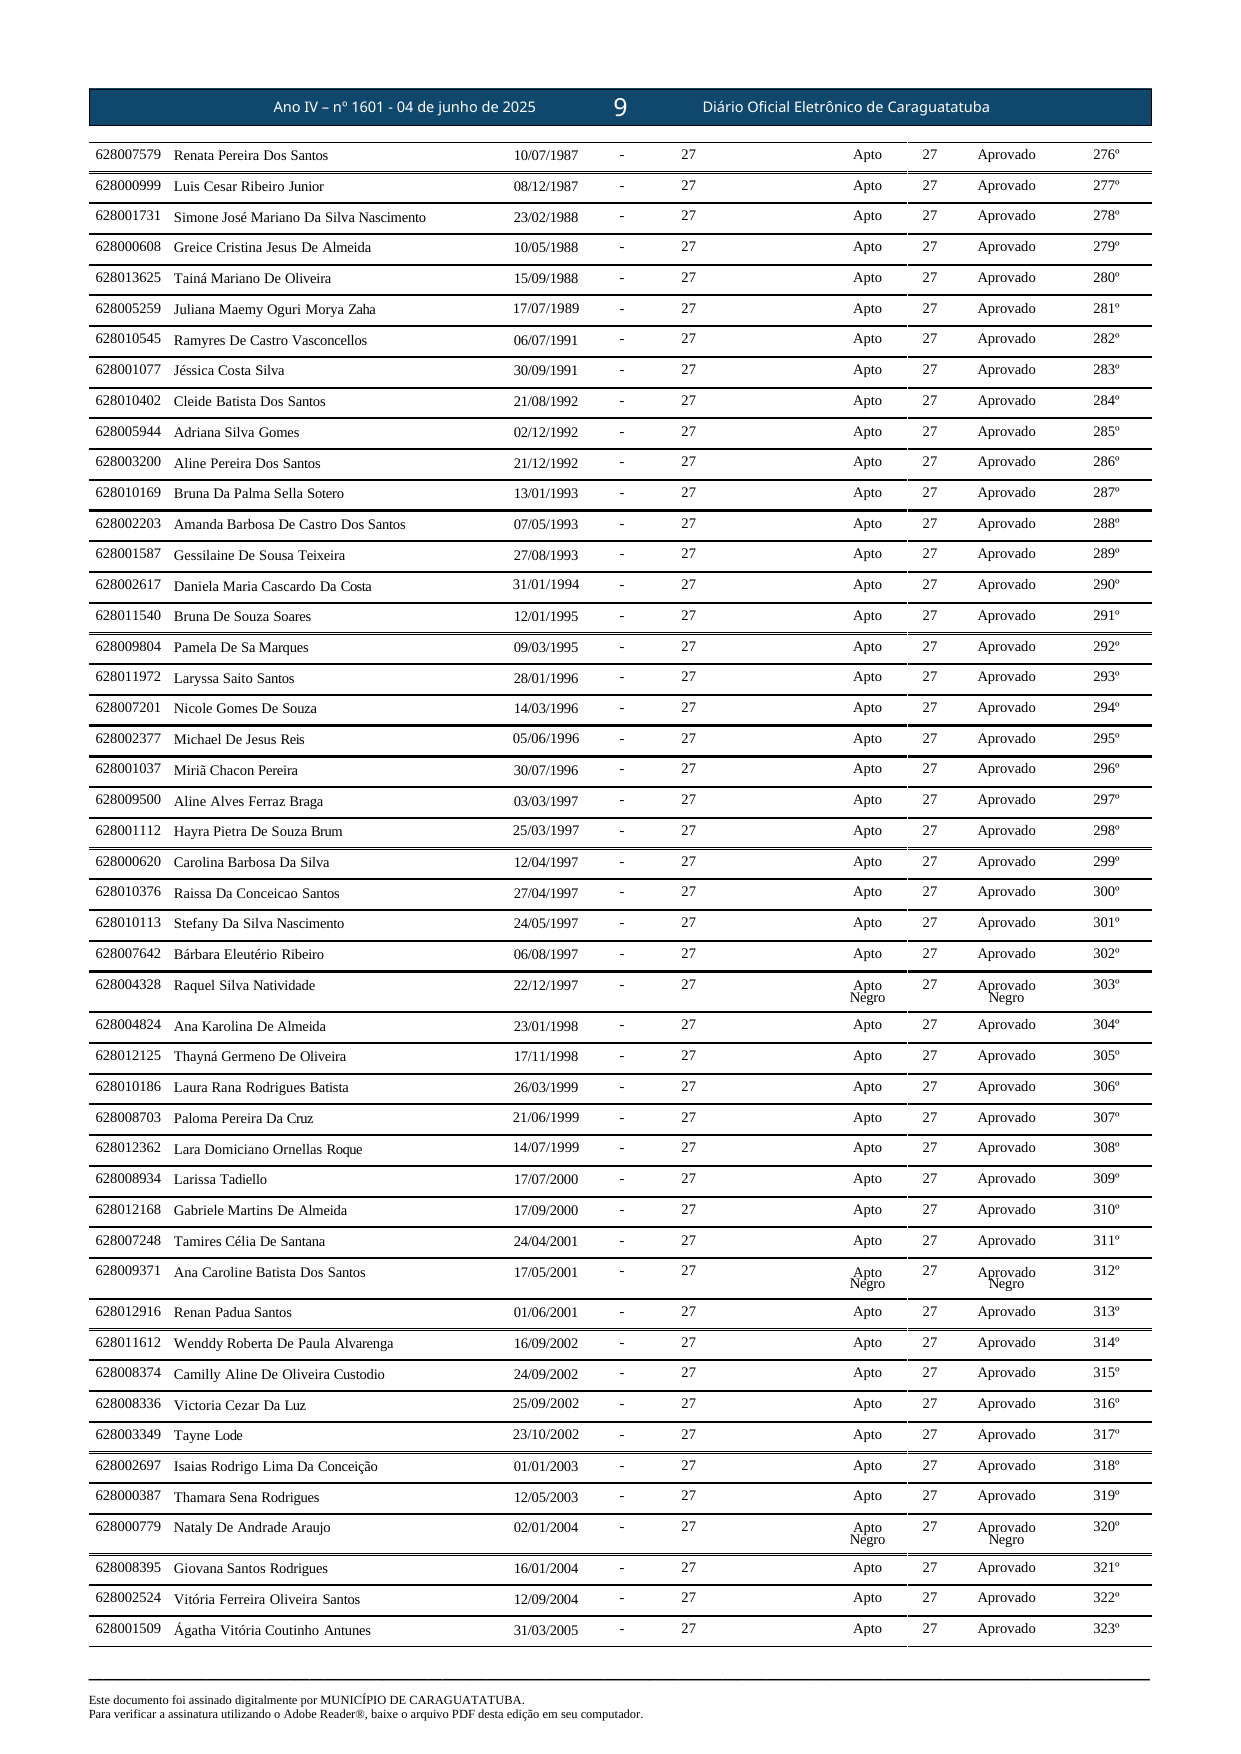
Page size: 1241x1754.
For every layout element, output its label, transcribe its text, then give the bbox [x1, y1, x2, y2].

table_cell Apto [827, 358, 907, 387]
table_cell - [590, 419, 653, 448]
table_cell 27 [908, 1331, 952, 1359]
table_cell 276º [1061, 143, 1152, 171]
table_cell Aprovado [952, 788, 1061, 817]
table_cell 27 [908, 727, 952, 755]
table_cell Aprovado [952, 266, 1061, 294]
table_cell 628011540 [89, 604, 168, 632]
table_cell Aprovado [952, 542, 1061, 571]
table_cell 02/01/2004 [501, 1515, 590, 1553]
table_cell Aprovado [952, 1013, 1061, 1042]
table_cell 17/07/1989 [501, 296, 590, 325]
table_cell 27 [908, 1105, 952, 1134]
table_cell 27 [653, 1136, 724, 1165]
table_cell 27 [653, 1105, 724, 1134]
table_cell [724, 1013, 827, 1042]
table_cell Aline Alves Ferraz Braga [168, 788, 501, 817]
table_cell - [590, 1515, 653, 1553]
table_cell [724, 266, 827, 294]
table_cell 27 [908, 1259, 952, 1298]
table_cell Thamara Sena Rodrigues [168, 1484, 501, 1513]
table_cell - [590, 1586, 653, 1615]
table_cell Cleide Batista Dos Santos [168, 389, 501, 417]
table_cell 285º [1061, 419, 1152, 448]
table_cell 27 [653, 204, 724, 233]
table_cell 628012362 [89, 1136, 168, 1165]
table_cell - [590, 942, 653, 970]
table_cell [724, 1586, 827, 1615]
table_cell Aprovado [952, 1044, 1061, 1073]
table_cell 27 [653, 1167, 724, 1196]
table_cell Apto [827, 450, 907, 479]
table_cell 27 [653, 1556, 724, 1584]
table_cell [724, 204, 827, 233]
table_cell 06/07/1991 [501, 327, 590, 356]
table_cell 628008336 [89, 1392, 168, 1421]
table_cell 27 [908, 1361, 952, 1390]
table_cell 299º [1061, 850, 1152, 878]
table_cell Stefany Da Silva Nascimento [168, 911, 501, 940]
table_cell 291º [1061, 604, 1152, 632]
table_cell Tamires Célia De Santana [168, 1228, 501, 1257]
table_cell [724, 727, 827, 755]
table_cell 302º [1061, 942, 1152, 970]
table_cell 01/01/2003 [501, 1454, 590, 1482]
table_cell 27 [908, 1484, 952, 1513]
table_cell Bruna De Souza Soares [168, 604, 501, 632]
table_cell 27 [653, 327, 724, 356]
table_cell - [590, 1331, 653, 1359]
table_cell - [590, 573, 653, 602]
table_cell Apto [827, 1586, 907, 1615]
table_cell 27 [653, 450, 724, 479]
table_cell 323º [1061, 1617, 1152, 1646]
table_cell Aprovado [952, 327, 1061, 356]
table_cell 27 [653, 1423, 724, 1451]
table_cell [724, 1484, 827, 1513]
table_cell 27 [908, 1167, 952, 1196]
table_cell 628012916 [89, 1300, 168, 1328]
table_cell 320º [1061, 1515, 1152, 1553]
table_cell Lara Domiciano Ornellas Roque [168, 1136, 501, 1165]
table_cell Tayne Lode [168, 1423, 501, 1451]
table_cell 17/05/2001 [501, 1259, 590, 1298]
table_cell - [590, 1075, 653, 1103]
table_cell - [590, 1392, 653, 1421]
table_cell 307º [1061, 1105, 1152, 1134]
table_cell Aline Pereira Dos Santos [168, 450, 501, 479]
table_cell Aprovado [952, 665, 1061, 694]
table_cell [724, 1105, 827, 1134]
table_cell Victoria Cezar Da Luz [168, 1392, 501, 1421]
table_cell Aprovado [952, 419, 1061, 448]
table_cell 628010169 [89, 481, 168, 509]
table_cell 628001731 [89, 204, 168, 233]
table_cell 17/07/2000 [501, 1167, 590, 1196]
table_cell 27 [653, 143, 724, 171]
table_cell 24/05/1997 [501, 911, 590, 940]
table_cell 27 [908, 819, 952, 847]
table_cell Apto [827, 1075, 907, 1103]
table_cell - [590, 389, 653, 417]
table_cell 27 [908, 542, 952, 571]
table_cell 27 [653, 1331, 724, 1359]
table_cell Aprovado [952, 1586, 1061, 1615]
table_cell Aprovado [952, 1075, 1061, 1103]
table_cell Aprovado [952, 1617, 1061, 1646]
table_cell 24/09/2002 [501, 1361, 590, 1390]
table_cell 628002377 [89, 727, 168, 755]
table_cell Apto [827, 850, 907, 878]
table_cell Apto [827, 1228, 907, 1257]
table_cell 27 [908, 481, 952, 509]
table_cell Aprovado [952, 1300, 1061, 1328]
table_cell 628011612 [89, 1331, 168, 1359]
table_cell 628001509 [89, 1617, 168, 1646]
table_cell 278º [1061, 204, 1152, 233]
table_cell 23/01/1998 [501, 1013, 590, 1042]
table_cell 03/03/1997 [501, 788, 590, 817]
table_cell 12/01/1995 [501, 604, 590, 632]
table_cell 30/07/1996 [501, 758, 590, 786]
table_cell - [590, 358, 653, 387]
table_cell 277º [1061, 174, 1152, 202]
table_cell 27 [653, 1361, 724, 1390]
table_cell 281º [1061, 296, 1152, 325]
table_cell Apto [827, 389, 907, 417]
table_cell [724, 604, 827, 632]
table_cell Nataly De Andrade Araujo [168, 1515, 501, 1553]
table_cell [724, 327, 827, 356]
table_cell Daniela Maria Cascardo Da Costa [168, 573, 501, 602]
table_cell 21/08/1992 [501, 389, 590, 417]
table_cell - [590, 174, 653, 202]
table_cell 27 [908, 696, 952, 724]
table_cell Aprovado [952, 1556, 1061, 1584]
table_cell 628000608 [89, 235, 168, 264]
table_cell Laura Rana Rodrigues Batista [168, 1075, 501, 1103]
table_cell 628007579 [89, 143, 168, 171]
table_cell Apto [827, 1484, 907, 1513]
table_cell Apto [827, 696, 907, 724]
table_cell 628013625 [89, 266, 168, 294]
table_cell 628007201 [89, 696, 168, 724]
table_cell [724, 450, 827, 479]
table_cell 27 [653, 911, 724, 940]
table_cell - [590, 1617, 653, 1646]
table_cell [724, 174, 827, 202]
table_cell 297º [1061, 788, 1152, 817]
table_cell [724, 481, 827, 509]
table_cell 12/05/2003 [501, 1484, 590, 1513]
table_cell 27 [653, 296, 724, 325]
table_cell 628003349 [89, 1423, 168, 1451]
table_cell 27 [908, 1013, 952, 1042]
table_cell 27 [908, 266, 952, 294]
table_cell 287º [1061, 481, 1152, 509]
table_cell 315º [1061, 1361, 1152, 1390]
table_cell 27 [653, 1586, 724, 1615]
table_cell 628009500 [89, 788, 168, 817]
table_cell 27 [653, 174, 724, 202]
table_cell Aprovado [952, 1331, 1061, 1359]
table_cell 27 [653, 542, 724, 571]
table_cell 294º [1061, 696, 1152, 724]
table_cell 298º [1061, 819, 1152, 847]
table_cell 628008703 [89, 1105, 168, 1134]
table_cell Luis Cesar Ribeiro Junior [168, 174, 501, 202]
table_cell - [590, 727, 653, 755]
table_cell - [590, 850, 653, 878]
table_cell 27 [908, 911, 952, 940]
table_cell 319º [1061, 1484, 1152, 1513]
table_cell [724, 1331, 827, 1359]
table_cell Aprovado [952, 850, 1061, 878]
table_cell - [590, 235, 653, 264]
table_cell Amanda Barbosa De Castro Dos Santos [168, 512, 501, 540]
table_cell 628010545 [89, 327, 168, 356]
table_cell 317º [1061, 1423, 1152, 1451]
table_cell Apto Negro [827, 1515, 907, 1553]
table_cell Apto [827, 1044, 907, 1073]
table_cell Aprovado [952, 204, 1061, 233]
table_cell 23/02/1988 [501, 204, 590, 233]
table_cell 27 [908, 1075, 952, 1103]
table_cell - [590, 819, 653, 847]
table_cell 290º [1061, 573, 1152, 602]
table_cell 27 [653, 573, 724, 602]
table_cell 27 [653, 1392, 724, 1421]
table_cell Apto [827, 143, 907, 171]
table_cell - [590, 1198, 653, 1226]
table_cell 26/03/1999 [501, 1075, 590, 1103]
table_cell 314º [1061, 1331, 1152, 1359]
table_cell 21/12/1992 [501, 450, 590, 479]
table_cell Aprovado [952, 389, 1061, 417]
table_cell 16/09/2002 [501, 1331, 590, 1359]
table_cell Aprovado [952, 174, 1061, 202]
table_cell [724, 1556, 827, 1584]
table_cell Aprovado [952, 1167, 1061, 1196]
table_cell 309º [1061, 1167, 1152, 1196]
table_cell - [590, 1300, 653, 1328]
table_cell Apto [827, 788, 907, 817]
table_cell 15/09/1988 [501, 266, 590, 294]
table_cell [724, 1198, 827, 1226]
table_cell 14/03/1996 [501, 696, 590, 724]
table_cell - [590, 327, 653, 356]
table_cell [724, 635, 827, 663]
table_cell Aprovado Negro [952, 973, 1061, 1011]
table_cell - [590, 1556, 653, 1584]
table_cell Apto [827, 481, 907, 509]
table_cell 628002617 [89, 573, 168, 602]
table_cell 27 [653, 635, 724, 663]
table_cell Apto [827, 296, 907, 325]
table_cell - [590, 973, 653, 1011]
table_cell - [590, 1361, 653, 1390]
table_cell 311º [1061, 1228, 1152, 1257]
table_cell Apto [827, 604, 907, 632]
table_cell 628002524 [89, 1586, 168, 1615]
table_cell - [590, 880, 653, 909]
table_cell 08/12/1987 [501, 174, 590, 202]
table_cell 27 [908, 419, 952, 448]
table_cell 27 [653, 1454, 724, 1482]
table_cell [724, 1392, 827, 1421]
table_cell [724, 419, 827, 448]
table_cell [724, 1075, 827, 1103]
table_cell 27 [653, 1484, 724, 1513]
table_cell 27 [908, 973, 952, 1011]
table_cell - [590, 450, 653, 479]
table_cell 27 [908, 1423, 952, 1451]
table_cell 318º [1061, 1454, 1152, 1482]
table_cell 27 [653, 758, 724, 786]
table_cell Apto [827, 542, 907, 571]
table_cell Adriana Silva Gomes [168, 419, 501, 448]
table_cell Aprovado [952, 1198, 1061, 1226]
table_cell 31/03/2005 [501, 1617, 590, 1646]
table_cell Laryssa Saito Santos [168, 665, 501, 694]
table_cell Apto [827, 1423, 907, 1451]
table_cell Apto [827, 727, 907, 755]
table_cell 628001112 [89, 819, 168, 847]
table_cell 283º [1061, 358, 1152, 387]
table_cell 301º [1061, 911, 1152, 940]
table_cell Aprovado [952, 758, 1061, 786]
table_cell 13/01/1993 [501, 481, 590, 509]
table_cell Apto [827, 819, 907, 847]
table_cell 628004824 [89, 1013, 168, 1042]
table_cell [724, 1167, 827, 1196]
table_cell Vitória Ferreira Oliveira Santos [168, 1586, 501, 1615]
table_cell 282º [1061, 327, 1152, 356]
table_cell - [590, 512, 653, 540]
table_cell [724, 942, 827, 970]
table_cell Isaias Rodrigo Lima Da Conceição [168, 1454, 501, 1482]
table_cell 27 [908, 235, 952, 264]
table_cell - [590, 1105, 653, 1134]
table_cell Paloma Pereira Da Cruz [168, 1105, 501, 1134]
table_cell 628008934 [89, 1167, 168, 1196]
table_cell 27 [653, 696, 724, 724]
table_cell Aprovado [952, 296, 1061, 325]
table_cell 27 [908, 296, 952, 325]
table_cell [724, 850, 827, 878]
table_cell Raissa Da Conceicao Santos [168, 880, 501, 909]
table_cell 22/12/1997 [501, 973, 590, 1011]
table_cell Apto [827, 1105, 907, 1134]
table_cell [724, 1361, 827, 1390]
table_cell Ágatha Vitória Coutinho Antunes [168, 1617, 501, 1646]
table_cell 628012168 [89, 1198, 168, 1226]
table_cell Apto [827, 204, 907, 233]
table_cell 14/07/1999 [501, 1136, 590, 1165]
table_cell 27 [653, 1075, 724, 1103]
table_cell 628005259 [89, 296, 168, 325]
table_cell 27 [908, 1617, 952, 1646]
table_cell Aprovado Negro [952, 1515, 1061, 1553]
table_cell Aprovado [952, 1484, 1061, 1513]
table_cell Renan Padua Santos [168, 1300, 501, 1328]
table_cell 27 [908, 1556, 952, 1584]
table_cell Carolina Barbosa Da Silva [168, 850, 501, 878]
table_cell 628002203 [89, 512, 168, 540]
table_cell - [590, 1484, 653, 1513]
table_cell 628000779 [89, 1515, 168, 1553]
table_cell Miriã Chacon Pereira [168, 758, 501, 786]
table_cell 628004328 [89, 973, 168, 1011]
table_cell Aprovado [952, 450, 1061, 479]
table_cell [724, 911, 827, 940]
table_cell 02/12/1992 [501, 419, 590, 448]
table_cell Apto [827, 1167, 907, 1196]
table_cell 27 [908, 1044, 952, 1073]
table_cell 628012125 [89, 1044, 168, 1073]
table_cell 27 [908, 327, 952, 356]
table_cell 628010186 [89, 1075, 168, 1103]
table_cell [724, 1259, 827, 1298]
table_cell 316º [1061, 1392, 1152, 1421]
table_cell Apto [827, 1556, 907, 1584]
table_cell Aprovado [952, 880, 1061, 909]
table_cell Apto [827, 1300, 907, 1328]
table_cell 293º [1061, 665, 1152, 694]
table_cell 312º [1061, 1259, 1152, 1298]
table_cell Renata Pereira Dos Santos [168, 143, 501, 171]
table_cell Bruna Da Palma Sella Sotero [168, 481, 501, 509]
table_cell [724, 542, 827, 571]
table_cell 10/05/1988 [501, 235, 590, 264]
table_cell 300º [1061, 880, 1152, 909]
table_cell Michael De Jesus Reis [168, 727, 501, 755]
table_cell Gessilaine De Sousa Teixeira [168, 542, 501, 571]
table_cell Apto [827, 1331, 907, 1359]
table_cell - [590, 758, 653, 786]
table_cell 628010402 [89, 389, 168, 417]
table_cell 27 [653, 1198, 724, 1226]
table_cell 16/01/2004 [501, 1556, 590, 1584]
table_cell Aprovado [952, 1136, 1061, 1165]
table_cell - [590, 1167, 653, 1196]
table_cell [724, 1515, 827, 1553]
table_cell 292º [1061, 635, 1152, 663]
table_cell Aprovado [952, 1392, 1061, 1421]
table_cell 27 [653, 1259, 724, 1298]
table_cell [724, 389, 827, 417]
table_cell [724, 696, 827, 724]
table_cell Simone José Mariano Da Silva Nascimento [168, 204, 501, 233]
table_cell 27 [908, 358, 952, 387]
table_cell - [590, 204, 653, 233]
table_cell [724, 296, 827, 325]
table_cell Apto [827, 1198, 907, 1226]
table_cell 05/06/1996 [501, 727, 590, 755]
table_cell 27 [908, 1392, 952, 1421]
table_cell 12/04/1997 [501, 850, 590, 878]
table_cell 27 [653, 512, 724, 540]
table_cell 27 [908, 389, 952, 417]
table_cell Apto Negro [827, 1259, 907, 1298]
table_cell 296º [1061, 758, 1152, 786]
table_cell Aprovado [952, 1228, 1061, 1257]
table_cell Apto Negro [827, 973, 907, 1011]
table_cell Tainá Mariano De Oliveira [168, 266, 501, 294]
table_cell 628000387 [89, 1484, 168, 1513]
table_cell Apto [827, 512, 907, 540]
table_cell 27 [653, 1617, 724, 1646]
table_cell Gabriele Martins De Almeida [168, 1198, 501, 1226]
table_cell 21/06/1999 [501, 1105, 590, 1134]
table_cell Apto [827, 1136, 907, 1165]
table_cell Apto [827, 174, 907, 202]
table_cell Aprovado Negro [952, 1259, 1061, 1298]
table_cell 27 [908, 1228, 952, 1257]
table_cell Ramyres De Castro Vasconcellos [168, 327, 501, 356]
table_cell Thayná Germeno De Oliveira [168, 1044, 501, 1073]
table_cell 17/11/1998 [501, 1044, 590, 1073]
table_cell Apto [827, 573, 907, 602]
table_cell 12/09/2004 [501, 1586, 590, 1615]
table_cell 25/09/2002 [501, 1392, 590, 1421]
table_cell 308º [1061, 1136, 1152, 1165]
table_cell 23/10/2002 [501, 1423, 590, 1451]
table_cell 628003200 [89, 450, 168, 479]
table_cell Apto [827, 235, 907, 264]
table_cell 27 [653, 1515, 724, 1553]
table_cell 27 [653, 727, 724, 755]
table_cell 27 [908, 788, 952, 817]
table_cell 27 [653, 1013, 724, 1042]
table_cell 27 [653, 880, 724, 909]
table_cell 28/01/1996 [501, 665, 590, 694]
table_cell 27 [908, 1586, 952, 1615]
table_cell Apto [827, 665, 907, 694]
table_cell 27 [653, 942, 724, 970]
table_cell [724, 1044, 827, 1073]
table_cell 628010376 [89, 880, 168, 909]
table_cell 303º [1061, 973, 1152, 1011]
table_cell - [590, 1013, 653, 1042]
table_cell Raquel Silva Natividade [168, 973, 501, 1011]
table_cell 09/03/1995 [501, 635, 590, 663]
table_cell [724, 973, 827, 1011]
table_cell [724, 1300, 827, 1328]
table_cell 27 [653, 389, 724, 417]
table_cell Aprovado [952, 1361, 1061, 1390]
table_cell 27 [908, 1454, 952, 1482]
table_cell 27 [653, 419, 724, 448]
table_cell 27 [908, 1198, 952, 1226]
table_cell 628008374 [89, 1361, 168, 1390]
table_cell 295º [1061, 727, 1152, 755]
table_cell 289º [1061, 542, 1152, 571]
table_cell 628010113 [89, 911, 168, 940]
table_cell [724, 1617, 827, 1646]
table_cell 10/07/1987 [501, 143, 590, 171]
table_cell 27 [908, 143, 952, 171]
table_cell Wenddy Roberta De Paula Alvarenga [168, 1331, 501, 1359]
table_cell 24/04/2001 [501, 1228, 590, 1257]
table_cell - [590, 1044, 653, 1073]
table_cell Aprovado [952, 1105, 1061, 1134]
table_cell Apto [827, 758, 907, 786]
table_cell [724, 358, 827, 387]
table_cell - [590, 696, 653, 724]
table_cell 27 [653, 266, 724, 294]
table_cell Greice Cristina Jesus De Almeida [168, 235, 501, 264]
table_cell 310º [1061, 1198, 1152, 1226]
table_cell - [590, 542, 653, 571]
table_cell 27 [653, 788, 724, 817]
table_cell Ana Caroline Batista Dos Santos [168, 1259, 501, 1298]
table_cell - [590, 1423, 653, 1451]
table_cell 27/04/1997 [501, 880, 590, 909]
table_cell 286º [1061, 450, 1152, 479]
table_cell Apto [827, 327, 907, 356]
table_cell Juliana Maemy Oguri Morya Zaha [168, 296, 501, 325]
table_cell Hayra Pietra De Souza Brum [168, 819, 501, 847]
table_cell Jéssica Costa Silva [168, 358, 501, 387]
table_cell Apto [827, 419, 907, 448]
table_cell 27 [908, 850, 952, 878]
table_cell Camilly Aline De Oliveira Custodio [168, 1361, 501, 1390]
table_cell 628001587 [89, 542, 168, 571]
table_cell [724, 1423, 827, 1451]
table_cell 27 [908, 942, 952, 970]
table_cell 27 [908, 635, 952, 663]
table_cell 628007642 [89, 942, 168, 970]
table_cell 27 [908, 450, 952, 479]
table_cell [724, 1228, 827, 1257]
table_cell 27 [653, 604, 724, 632]
table_cell [724, 1136, 827, 1165]
table_cell 27 [653, 1228, 724, 1257]
table_cell [724, 880, 827, 909]
table_cell Aprovado [952, 1454, 1061, 1482]
table_cell 01/06/2001 [501, 1300, 590, 1328]
table_cell 280º [1061, 266, 1152, 294]
table_cell 30/09/1991 [501, 358, 590, 387]
table_cell Aprovado [952, 573, 1061, 602]
table_cell 628009371 [89, 1259, 168, 1298]
table_cell [724, 143, 827, 171]
table_cell - [590, 296, 653, 325]
table_cell 27 [653, 1044, 724, 1073]
table_cell 27/08/1993 [501, 542, 590, 571]
table_cell 628001037 [89, 758, 168, 786]
table_cell Apto [827, 266, 907, 294]
table_cell - [590, 635, 653, 663]
table_cell - [590, 665, 653, 694]
table_cell Apto [827, 1454, 907, 1482]
table_cell 27 [908, 880, 952, 909]
table_cell Apto [827, 942, 907, 970]
table_cell 313º [1061, 1300, 1152, 1328]
table_cell Aprovado [952, 481, 1061, 509]
table_cell 288º [1061, 512, 1152, 540]
table_cell 628011972 [89, 665, 168, 694]
table_cell 305º [1061, 1044, 1152, 1073]
table_cell 25/03/1997 [501, 819, 590, 847]
table_cell Aprovado [952, 696, 1061, 724]
table_cell - [590, 1136, 653, 1165]
table_cell Aprovado [952, 358, 1061, 387]
table_cell 07/05/1993 [501, 512, 590, 540]
table_cell 27 [908, 512, 952, 540]
table_cell 27 [653, 850, 724, 878]
table_cell [724, 665, 827, 694]
table_cell 27 [653, 358, 724, 387]
table_cell 27 [908, 1300, 952, 1328]
table_cell 322º [1061, 1586, 1152, 1615]
table_cell 27 [653, 235, 724, 264]
table_cell 628002697 [89, 1454, 168, 1482]
table_cell 27 [653, 1300, 724, 1328]
table_cell [724, 819, 827, 847]
table_cell Aprovado [952, 727, 1061, 755]
table_cell Giovana Santos Rodrigues [168, 1556, 501, 1584]
table_cell [724, 1454, 827, 1482]
table_cell - [590, 1228, 653, 1257]
table_cell - [590, 1454, 653, 1482]
table_cell Aprovado [952, 604, 1061, 632]
table_cell 27 [908, 1136, 952, 1165]
table_cell Aprovado [952, 911, 1061, 940]
table_cell 31/01/1994 [501, 573, 590, 602]
table_cell Apto [827, 635, 907, 663]
table_cell 628001077 [89, 358, 168, 387]
table_cell 27 [908, 758, 952, 786]
table_cell Aprovado [952, 143, 1061, 171]
table_cell 628005944 [89, 419, 168, 448]
table_cell Aprovado [952, 635, 1061, 663]
table_cell Ana Karolina De Almeida [168, 1013, 501, 1042]
table_cell [724, 758, 827, 786]
table_cell 27 [653, 819, 724, 847]
table_cell 279º [1061, 235, 1152, 264]
table_cell Larissa Tadiello [168, 1167, 501, 1196]
table_cell 321º [1061, 1556, 1152, 1584]
table_cell - [590, 266, 653, 294]
table_cell Aprovado [952, 512, 1061, 540]
table_cell 27 [908, 1515, 952, 1553]
table_cell - [590, 604, 653, 632]
table_cell 306º [1061, 1075, 1152, 1103]
table_cell 284º [1061, 389, 1152, 417]
table_cell [724, 235, 827, 264]
table_cell - [590, 788, 653, 817]
table_cell 304º [1061, 1013, 1152, 1042]
table_cell - [590, 1259, 653, 1298]
table_cell 27 [908, 204, 952, 233]
table_cell Bárbara Eleutério Ribeiro [168, 942, 501, 970]
table_cell - [590, 143, 653, 171]
table_cell 27 [653, 973, 724, 1011]
table_cell 27 [908, 665, 952, 694]
table_cell 628000999 [89, 174, 168, 202]
table_cell 27 [908, 573, 952, 602]
table_cell Apto [827, 1617, 907, 1646]
table_cell 27 [653, 481, 724, 509]
table_cell 628008395 [89, 1556, 168, 1584]
table_cell Aprovado [952, 942, 1061, 970]
table_cell Aprovado [952, 1423, 1061, 1451]
table_cell Nicole Gomes De Souza [168, 696, 501, 724]
table_cell 27 [908, 174, 952, 202]
table_cell 17/09/2000 [501, 1198, 590, 1226]
table_cell 06/08/1997 [501, 942, 590, 970]
table_cell Pamela De Sa Marques [168, 635, 501, 663]
table_cell Apto [827, 1361, 907, 1390]
table_cell [724, 512, 827, 540]
table_cell 628007248 [89, 1228, 168, 1257]
table_cell Apto [827, 880, 907, 909]
table_cell Apto [827, 1392, 907, 1421]
table_cell 27 [908, 604, 952, 632]
table_cell 628009804 [89, 635, 168, 663]
table_cell Aprovado [952, 235, 1061, 264]
table_cell Apto [827, 911, 907, 940]
table_cell Apto [827, 1013, 907, 1042]
table_cell - [590, 911, 653, 940]
table_cell 27 [653, 665, 724, 694]
table_cell Aprovado [952, 819, 1061, 847]
table_cell [724, 573, 827, 602]
table_cell - [590, 481, 653, 509]
table_cell 628000620 [89, 850, 168, 878]
table_cell [724, 788, 827, 817]
